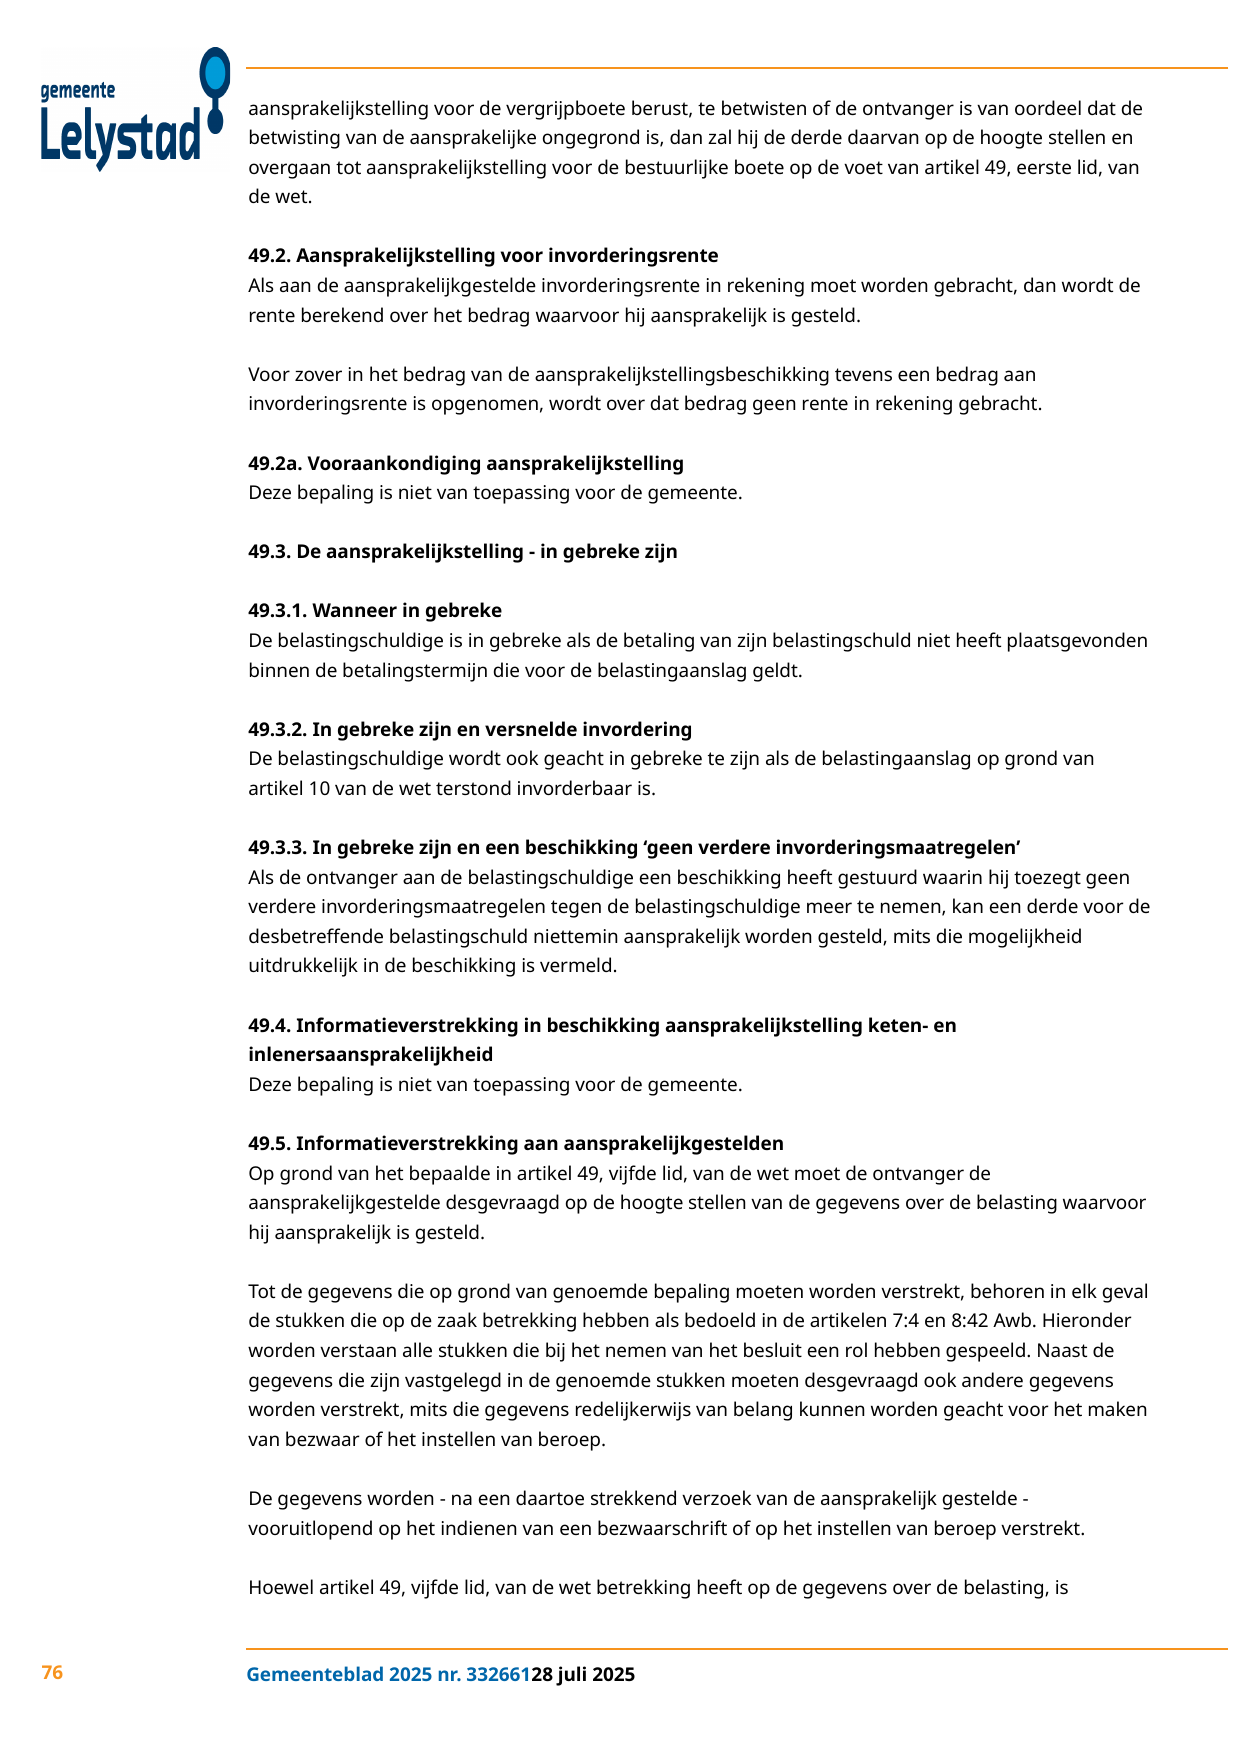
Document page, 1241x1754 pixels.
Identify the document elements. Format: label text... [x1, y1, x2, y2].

text 49.3.1. Wanneer in gebreke [248, 598, 1152, 623]
text Deze bepaling is niet van toepassing voor de gemeente. [248, 1071, 1152, 1097]
text Op grond van het bepaalde in artikel 49, vijfde lid, van de wet moet de ontvanger de aansprakelijkgestelde desgevraagd op de hoogte stellen van de gegevens over de belasting waarvoor hij aansprakelijk is gesteld. [248, 1160, 1152, 1245]
text Voor zover in het bedrag van de aansprakelijkstellingsbeschikking tevens een bedrag aan invorderingsrente is opgenomen, wordt over dat bedrag geen rente in rekening gebracht. [248, 361, 1152, 416]
text Als aan de aansprakelijkgestelde invorderingsrente in rekening moet worden gebracht, dan wordt de rente berekend over het bedrag waarvoor hij aansprakelijk is gesteld. [248, 272, 1152, 328]
text Deze bepaling is niet van toepassing voor de gemeente. [248, 479, 1152, 505]
text De gegevens worden - na een daartoe strekkend verzoek van de aansprakelijk gestelde - vooruitlopend op het indienen van een bezwaarschrift of op het instellen van beroep verstrekt. [248, 1485, 1152, 1541]
text 49.3.2. In gebreke zijn en versnelde invordering [248, 716, 1152, 742]
text Hoewel artikel 49, vijfde lid, van de wet betrekking heeft op de gegevens over de belasting, is [248, 1574, 1152, 1600]
text De belastingschuldige is in gebreke als de betaling van zijn belastingschuld niet heeft plaatsgevonden binnen de betalingstermijn die voor de belastingaanslag geldt. [248, 627, 1152, 683]
text 49.5. Informatieverstrekking aan aansprakelijkgestelden [248, 1130, 1152, 1156]
text Als de ontvanger aan de belastingschuldige een beschikking heeft gestuurd waarin hij toezegt geen verdere invorderingsmaatregelen tegen de belastingschuldige meer te nemen, kan een derde voor de desbetreffende belastingschuld niettemin aansprakelijk worden gesteld, mits die mogelijkheid uitdrukkelijk in de beschikking is vermeld. [248, 864, 1152, 978]
text De belastingschuldige wordt ook geacht in gebreke te zijn als de belastingaanslag op grond van artikel 10 van de wet terstond invorderbaar is. [248, 746, 1152, 801]
text 49.2. Aansprakelijkstelling voor invorderingsrente [248, 243, 1152, 268]
text 49.4. Informatieverstrekking in beschikking aansprakelijkstelling keten- en inlenersaansprakelijkheid [248, 1012, 1152, 1067]
text 49.3.3. In gebreke zijn en een beschikking ‘geen verdere invorderingsmaatregelen’ [248, 834, 1152, 860]
text Tot de gegevens die op grond van genoemde bepaling moeten worden verstrekt, behoren in elk geval de stukken die op de zaak betrekking hebben als bedoeld in de artikelen 7:4 en 8:42 Awb. Hieronder worden verstaan alle stukken die bij het nemen van het besluit een rol hebben gespeeld. Naast de gegevens die zijn vastgelegd in de genoemde stukken moeten desgevraagd ook andere gegevens worden verstrekt, mits die gegevens redelijkerwijs van belang kunnen worden geacht voor het maken van bezwaar of het instellen van beroep. [248, 1278, 1152, 1452]
picture [41, 47, 231, 172]
text aansprakelijkstelling voor de vergrijpboete berust, te betwisten of de ontvanger is van oordeel dat de betwisting van de aansprakelijke ongegrond is, dan zal hij de derde daarvan op de hoogte stellen en overgaan tot aansprakelijkstelling voor de bestuurlijke boete op de voet van artikel 49, eerste lid, van de wet. [248, 95, 1152, 209]
text 49.3. De aansprakelijkstelling - in gebreke zijn [248, 538, 1152, 564]
text 49.2a. Vooraankondiging aansprakelijkstelling [248, 450, 1152, 476]
